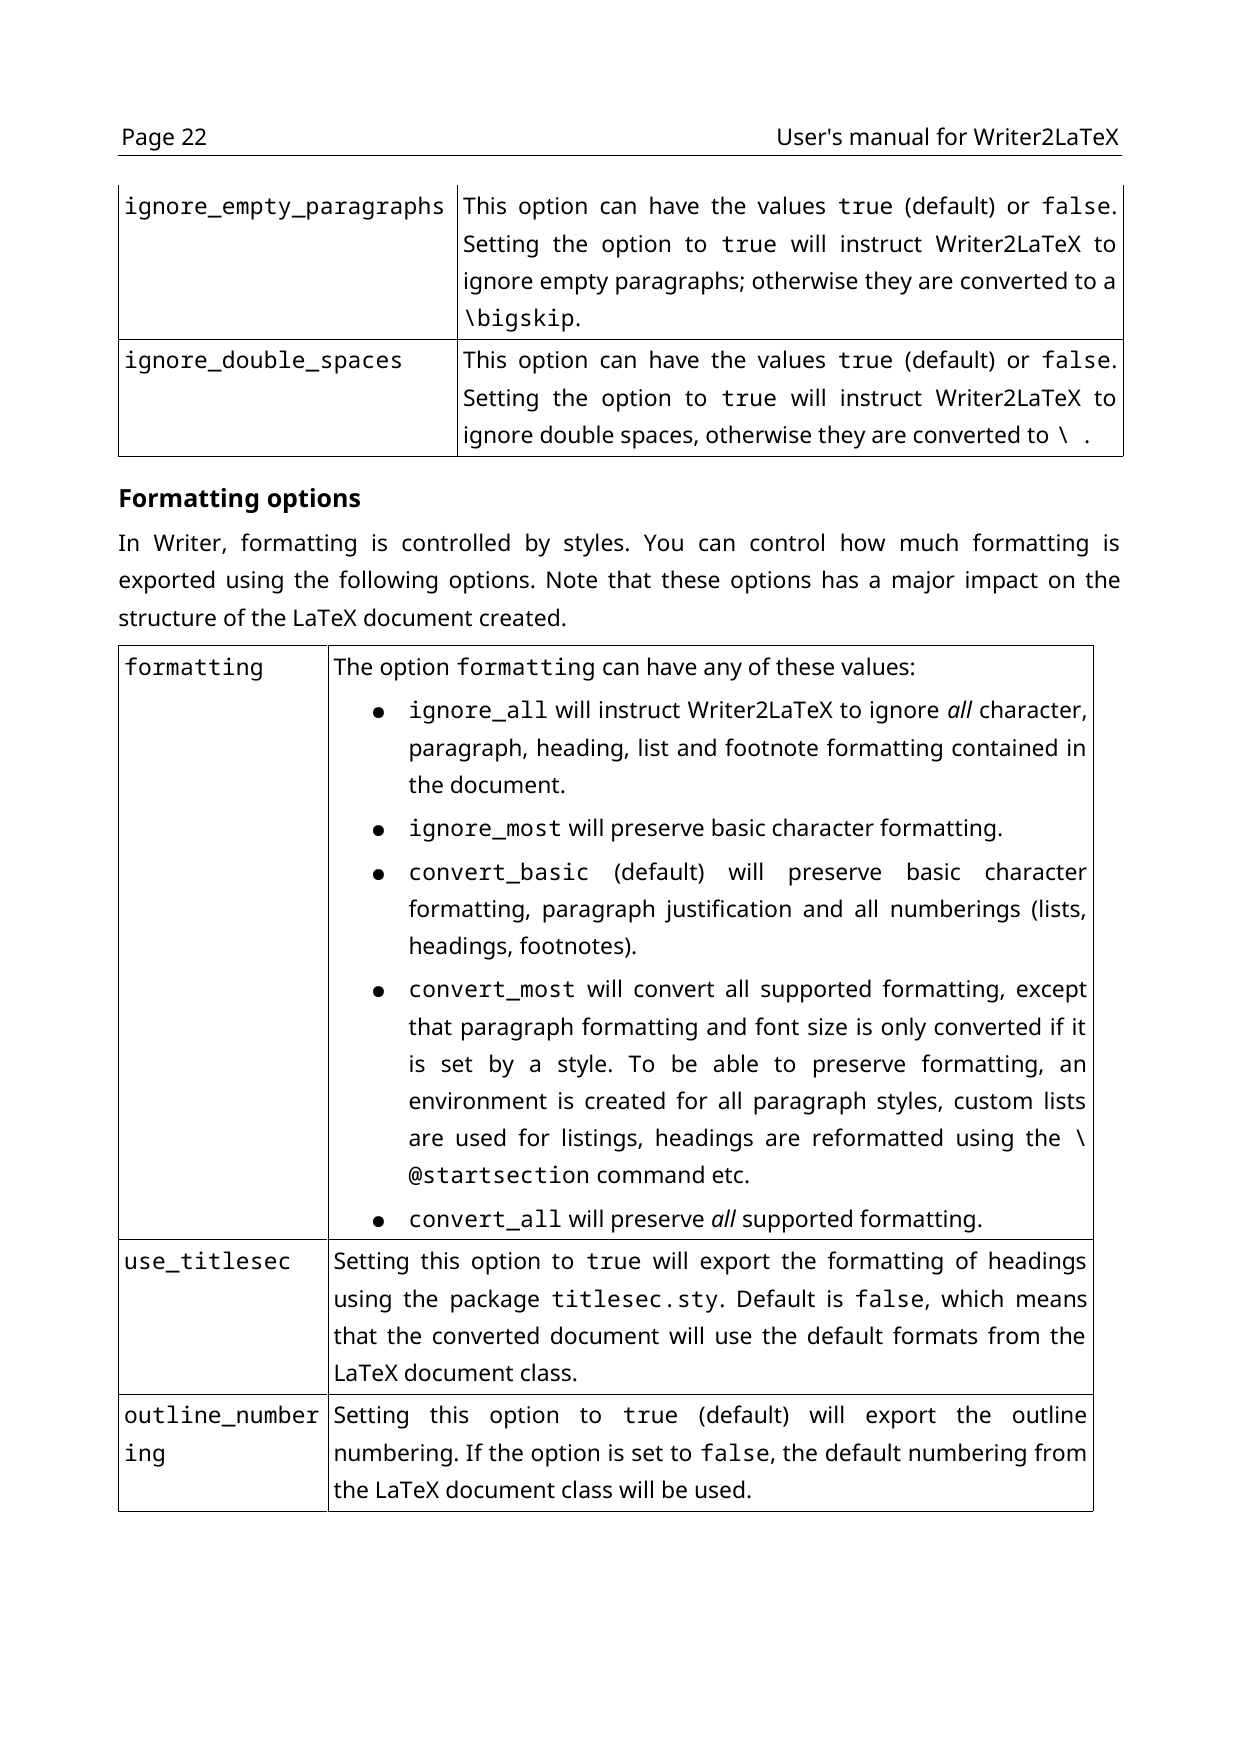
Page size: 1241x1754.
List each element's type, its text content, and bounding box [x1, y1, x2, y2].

table_cell This option can have the values true (default) or false. Setting the option to true will instruct Writer2LaTeX to ignore empty paragraphs; otherwise they are converted to a \bigskip. [458, 185, 1123, 339]
table_cell use_titlesec [119, 1240, 327, 1394]
table_cell ignore_double_spaces [119, 340, 457, 456]
table_header The option formatting can have any of these values: ignore_all will instruct Writer2LaTeX to ignore all character, paragraph, heading, list and footnote formatting contained in the document. ignore_most will preserve basic character formatting. convert_basic (default) will preserve basic character formatting, paragraph justification and all numberings (lists, headings, footnotes). convert_most will convert all supported formatting, except that paragraph formatting and font size is only converted if it is set by a style. To be able to preserve formatting, an environment is created for all paragraph styles, custom lists are used for listings, headings are reformatted using the \@startsection command etc. convert_all will preserve all supported formatting. [329, 646, 1093, 1239]
table_cell outline_numbering [119, 1395, 327, 1511]
table_cell ignore_empty_paragraphs [119, 185, 457, 339]
text In Writer, formatting is controlled by styles. You can control how much formatting is exported using the following options. Note that these options has a major impact on the structure of the LaTeX document created. [118, 527, 1122, 633]
table_cell Setting this option to true (default) will export the outline numbering. If the option is set to false, the default numbering from the LaTeX document class will be used. [329, 1395, 1093, 1511]
table_cell Setting this option to true will export the formatting of headings using the package titlesec.sty. Default is false, which means that the converted document will use the default formats from the LaTeX document class. [329, 1240, 1093, 1394]
table_header formatting [119, 646, 327, 1239]
subtitle Formatting options [118, 481, 1122, 515]
table_cell This option can have the values true (default) or false. Setting the option to true will instruct Writer2LaTeX to ignore double spaces, otherwise they are converted to \ . [458, 340, 1123, 456]
